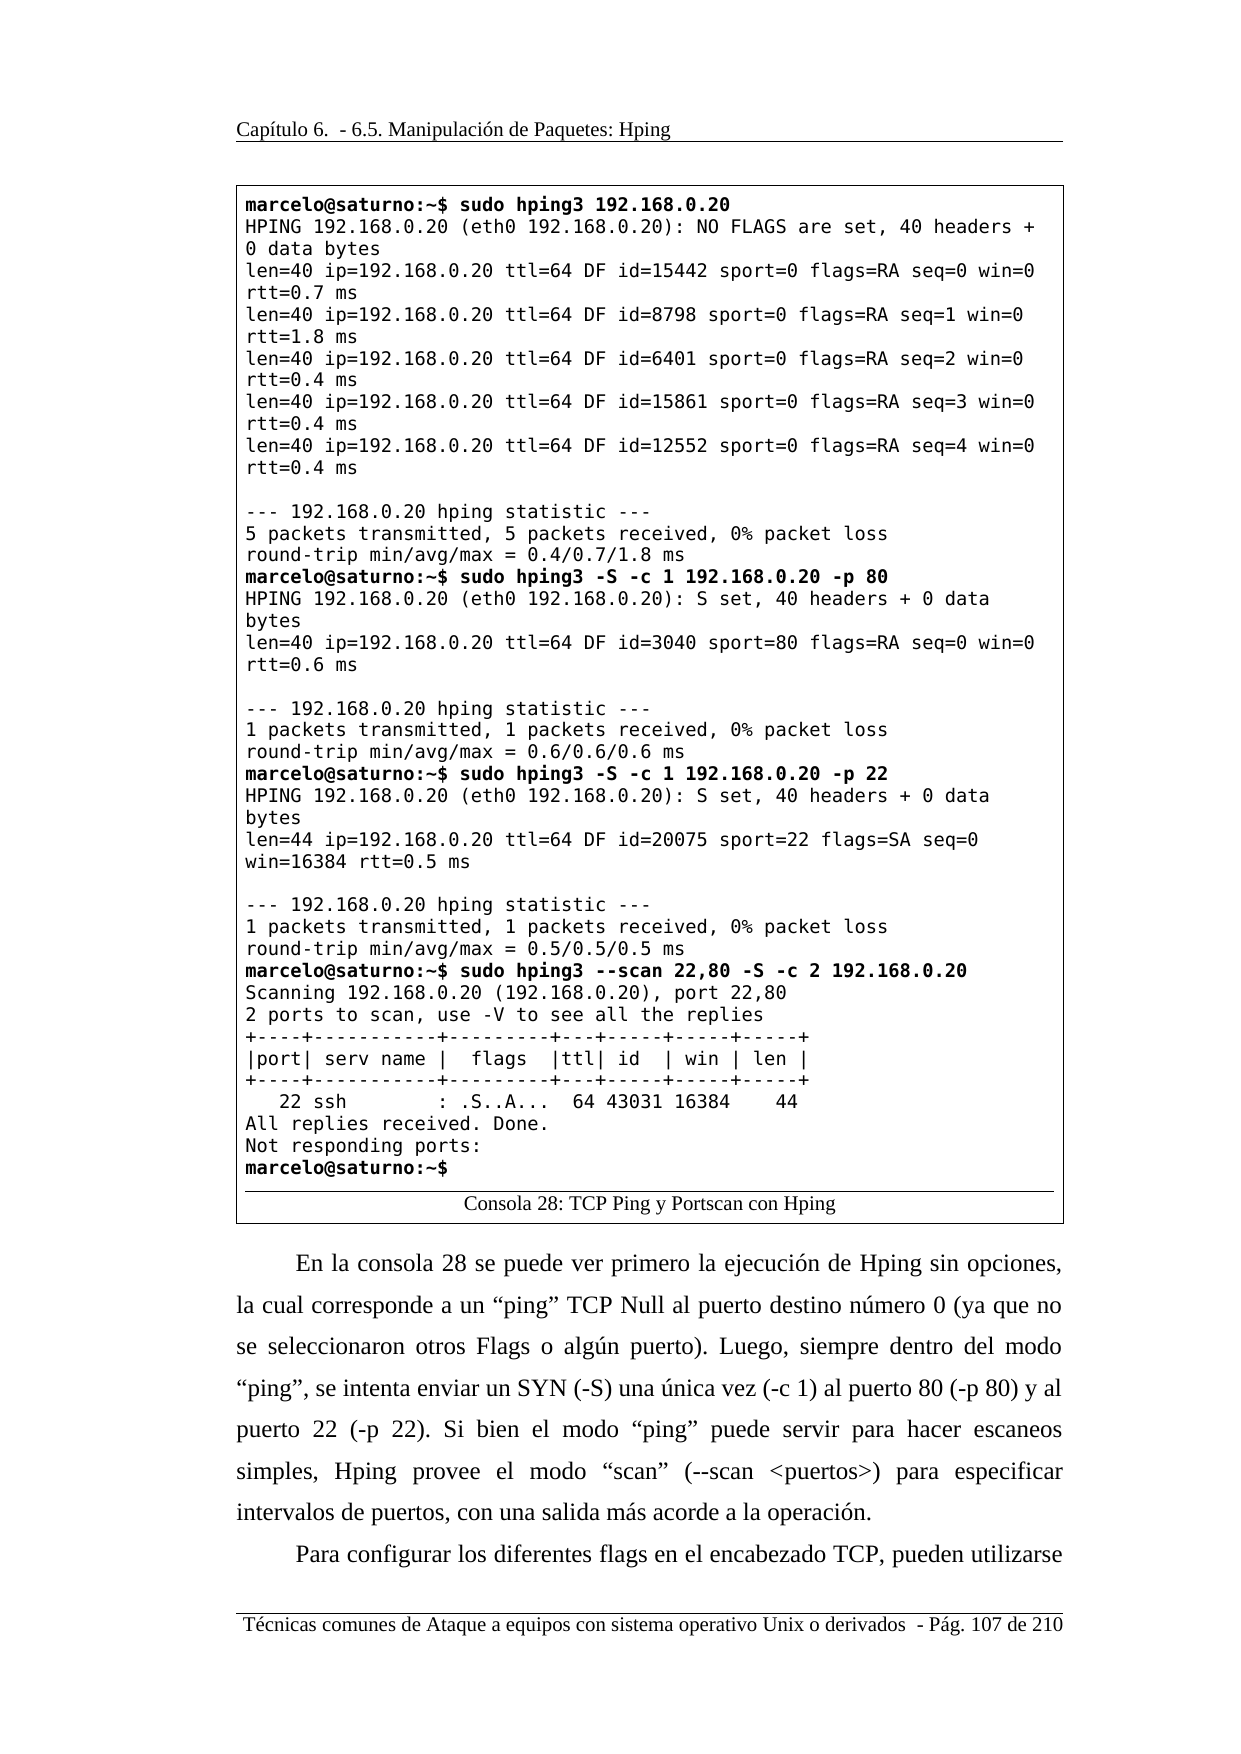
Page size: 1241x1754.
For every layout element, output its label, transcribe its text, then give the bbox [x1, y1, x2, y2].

text Not responding ports: [245, 1135, 1054, 1157]
text 5 packets transmitted, 5 packets received, 0% packet loss [245, 522, 1054, 544]
text Scanning 192.168.0.20 (192.168.0.20), port 22,80 [245, 982, 1054, 1004]
text round-trip min/avg/max = 0.4/0.7/1.8 ms [245, 544, 1054, 566]
text 2 ports to scan, use -V to see all the replies [245, 1004, 1054, 1026]
text marcelo@saturno:~$ sudo hping3 -S -c 1 192.168.0.20 -p 22 [245, 763, 1054, 785]
text len=44 ip=192.168.0.20 ttl=64 DF id=20075 sport=22 flags=SA seq=0 win=16384 rtt=0.5 ms [245, 829, 1054, 872]
text En la consola 28 se puede ver primero la ejecución de Hping sin opciones, la cual corresponde a un “ping” TCP Null al puerto destino número 0 (ya que no se seleccionaron otros Flags o algún puerto). Luego, siempre dentro del modo “ping”, se intenta enviar un SYN (-S) una única vez (-c 1) al puerto 80 (-p 80) y al puerto 22 (-p 22). Si bien el modo “ping” puede servir para hacer escaneos simples, Hping provee el modo “scan” (--scan <puertos>) para especificar intervalos de puertos, con una salida más acorde a la operación. [236, 1224, 1063, 1526]
text len=40 ip=192.168.0.20 ttl=64 DF id=6401 sport=0 flags=RA seq=2 win=0 rtt=0.4 ms [245, 347, 1054, 391]
text +----+-----------+---------+---+-----+-----+-----+ [245, 1026, 1054, 1047]
text [236, 171, 1063, 185]
text --- 192.168.0.20 hping statistic --- [245, 894, 1054, 916]
text Para configurar los diferentes flags en el encabezado TCP, pueden utilizarse [236, 1540, 1063, 1568]
text HPING 192.168.0.20 (eth0 192.168.0.20): NO FLAGS are set, 40 headers + 0 data bytes [245, 216, 1054, 260]
text len=40 ip=192.168.0.20 ttl=64 DF id=8798 sport=0 flags=RA seq=1 win=0 rtt=1.8 ms [245, 304, 1054, 347]
text marcelo@saturno:~$ sudo hping3 -S -c 1 192.168.0.20 -p 80 [245, 566, 1054, 588]
text --- 192.168.0.20 hping statistic --- [245, 501, 1054, 522]
text round-trip min/avg/max = 0.6/0.6/0.6 ms [245, 741, 1054, 763]
text len=40 ip=192.168.0.20 ttl=64 DF id=15442 sport=0 flags=RA seq=0 win=0 rtt=0.7 ms [245, 260, 1054, 304]
text +----+-----------+---------+---+-----+-----+-----+ [245, 1069, 1054, 1091]
text marcelo@saturno:~$ sudo hping3 192.168.0.20 [245, 194, 1054, 216]
text round-trip min/avg/max = 0.5/0.5/0.5 ms [245, 938, 1054, 960]
text marcelo@saturno:~$ [245, 1157, 1054, 1179]
text HPING 192.168.0.20 (eth0 192.168.0.20): S set, 40 headers + 0 data bytes [245, 785, 1054, 829]
text Consola 28: TCP Ping y Portscan con Hping [245, 1192, 1054, 1214]
text All replies received. Done. [245, 1113, 1054, 1135]
text len=40 ip=192.168.0.20 ttl=64 DF id=3040 sport=80 flags=RA seq=0 win=0 rtt=0.6 ms [245, 632, 1054, 676]
text len=40 ip=192.168.0.20 ttl=64 DF id=12552 sport=0 flags=RA seq=4 win=0 rtt=0.4 ms [245, 435, 1054, 479]
text [237, 186, 1063, 1223]
text --- 192.168.0.20 hping statistic --- [245, 697, 1054, 719]
text |port| serv name | flags |ttl| id | win | len | [245, 1047, 1054, 1069]
text 1 packets transmitted, 1 packets received, 0% packet loss [245, 719, 1054, 741]
text HPING 192.168.0.20 (eth0 192.168.0.20): S set, 40 headers + 0 data bytes [245, 588, 1054, 632]
text 1 packets transmitted, 1 packets received, 0% packet loss [245, 916, 1054, 938]
text 22 ssh : .S..A... 64 43031 16384 44 [245, 1091, 1054, 1113]
text marcelo@saturno:~$ sudo hping3 --scan 22,80 -S -c 2 192.168.0.20 [245, 960, 1054, 982]
text len=40 ip=192.168.0.20 ttl=64 DF id=15861 sport=0 flags=RA seq=3 win=0 rtt=0.4 ms [245, 391, 1054, 435]
